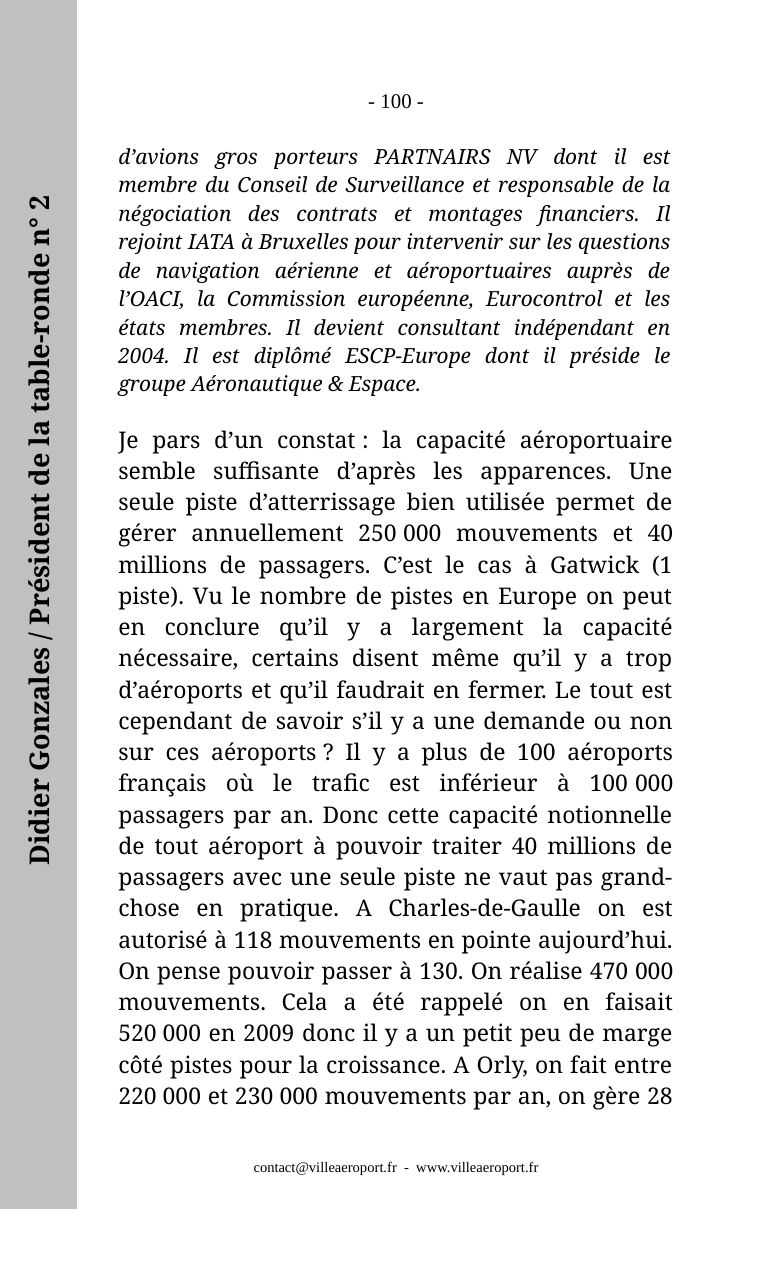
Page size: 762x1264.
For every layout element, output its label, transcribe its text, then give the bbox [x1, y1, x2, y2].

text d’avions gros porteurs PARTNAIRS NV dont il est membre du Conseil de Surveillance et responsable de la négociation des contrats et montages financiers. Il rejoint IATA à Bruxelles pour intervenir sur les questions de navigation aérienne et aéroportuaires auprès de l’OACI, la Commission européenne, Eurocontrol et les états membres. Il devient consultant indépendant en 2004. Il est diplômé ESCP-Europe dont il préside le groupe Aéronautique & Espace. [118, 142, 673, 398]
text Didier Gonzales / Président de la table-ronde n° 2 [0, 187, 77, 865]
text Je pars d’un constat : la capacité aéroportuaire semble suffisante d’après les apparences. Une seule piste d’atterrissage bien utilisée permet de gérer annuellement 250 000 mouvements et 40 millions de passagers. C’est le cas à Gatwick (1 piste). Vu le nombre de pistes en Europe on peut en conclure qu’il y a largement la capacité nécessaire, certains disent même qu’il y a trop d’aéroports et qu’il faudrait en fermer. Le tout est cependant de savoir s’il y a une demande ou non sur ces aéroports ? Il y a plus de 100 aéroports français où le trafic est inférieur à 100 000 passagers par an. Donc cette capacité notionnelle de tout aéroport à pouvoir traiter 40 millions de passagers avec une seule piste ne vaut pas grand-chose en pratique. A Charles-de-Gaulle on est autorisé à 118 mouvements en pointe aujourd’hui. On pense pouvoir passer à 130. On réalise 470 000 mouvements. Cela a été rappelé on en faisait 520 000 en 2009 donc il y a un petit peu de marge côté pistes pour la croissance. A Orly, on fait entre 220 000 et 230 000 mouvements par an, on gère 28 [118, 423, 673, 1111]
